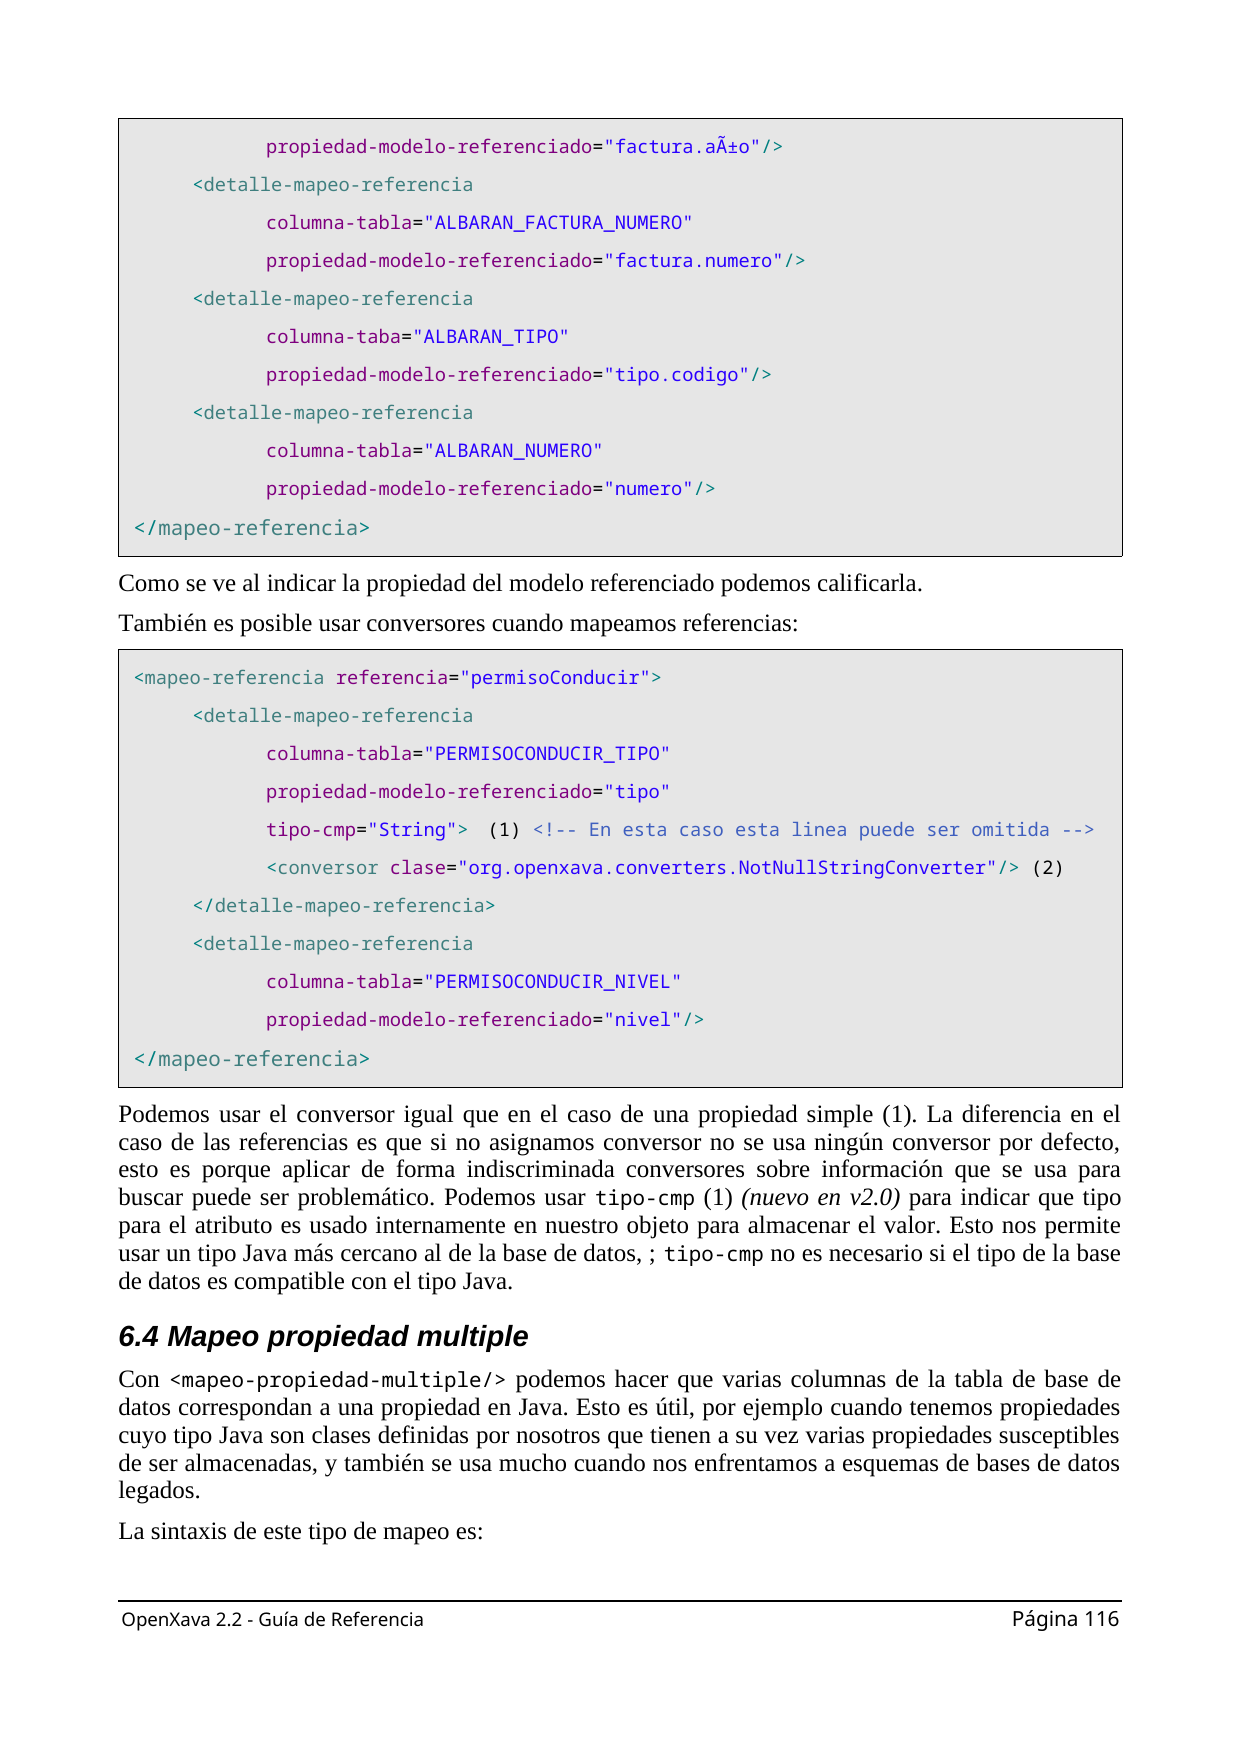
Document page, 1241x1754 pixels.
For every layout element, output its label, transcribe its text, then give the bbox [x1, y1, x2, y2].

text También es posible usar conversores cuando mapeamos referencias: [118, 609, 1122, 637]
text propiedad-modelo-referenciado="factura.numero"/> [119, 232, 1122, 270]
text Podemos usar el conversor igual que en el caso de una propiedad simple (1). La diferencia en el caso de las referencias es que si no asignamos conversor no se usa ningún conversor por defecto, esto es porque aplicar de forma indiscriminada conversores sobre información que se usa para buscar puede ser problemático. Podemos usar tipo-cmp (1) (nuevo en v2.0) para indicar que tipo para el atributo es usado internamente en nuestro objeto para almacenar el valor. Esto nos permite usar un tipo Java más cercano al de la base de datos, ; tipo-cmp no es necesario si el tipo de la base de datos es compatible con el tipo Java. [118, 1100, 1122, 1295]
text columna-tabla="PERMISOCONDUCIR_TIPO" [119, 725, 1122, 763]
text <detalle-mapeo-referencia [119, 270, 1122, 308]
text <conversor clase="org.openxava.converters.NotNullStringConverter"/> (2) [119, 839, 1122, 877]
text propiedad-modelo-referenciado="numero"/> [119, 460, 1122, 498]
text columna-tabla="PERMISOCONDUCIR_NIVEL" [119, 953, 1122, 991]
text propiedad-modelo-referenciado="tipo.codigo"/> [119, 346, 1122, 384]
text propiedad-modelo-referenciado="factura.aÃ±o"/> [119, 119, 1122, 156]
subtitle Mapeo propiedad multiple [118, 1320, 1122, 1353]
text tipo-cmp="String"> (1) <!-- En esta caso esta linea puede ser omitida --> [119, 801, 1122, 839]
text <detalle-mapeo-referencia [119, 687, 1122, 725]
text columna-tabla="ALBARAN_NUMERO" [119, 422, 1122, 460]
text </detalle-mapeo-referencia> [119, 877, 1122, 915]
text Como se ve al indicar la propiedad del modelo referenciado podemos calificarla. [118, 569, 1122, 597]
text </mapeo-referencia> [119, 1029, 1122, 1087]
text columna-taba="ALBARAN_TIPO" [119, 308, 1122, 346]
text Con <mapeo-propiedad-multiple/> podemos hacer que varias columnas de la tabla de base de datos correspondan a una propiedad en Java. Esto es útil, por ejemplo cuando tenemos propiedades cuyo tipo Java son clases definidas por nosotros que tienen a su vez varias propiedades susceptibles de ser almacenadas, y también se usa mucho cuando nos enfrentamos a esquemas de bases de datos legados. [118, 1365, 1122, 1504]
text <detalle-mapeo-referencia [119, 156, 1122, 194]
text <mapeo-referencia referencia="permisoConducir"> [119, 650, 1122, 687]
text <detalle-mapeo-referencia [119, 384, 1122, 422]
text </mapeo-referencia> [119, 498, 1122, 556]
text La sintaxis de este tipo de mapeo es: [118, 1517, 1122, 1544]
text columna-tabla="ALBARAN_FACTURA_NUMERO" [119, 194, 1122, 232]
text <detalle-mapeo-referencia [119, 915, 1122, 953]
text propiedad-modelo-referenciado="nivel"/> [119, 991, 1122, 1029]
text propiedad-modelo-referenciado="tipo" [119, 763, 1122, 801]
